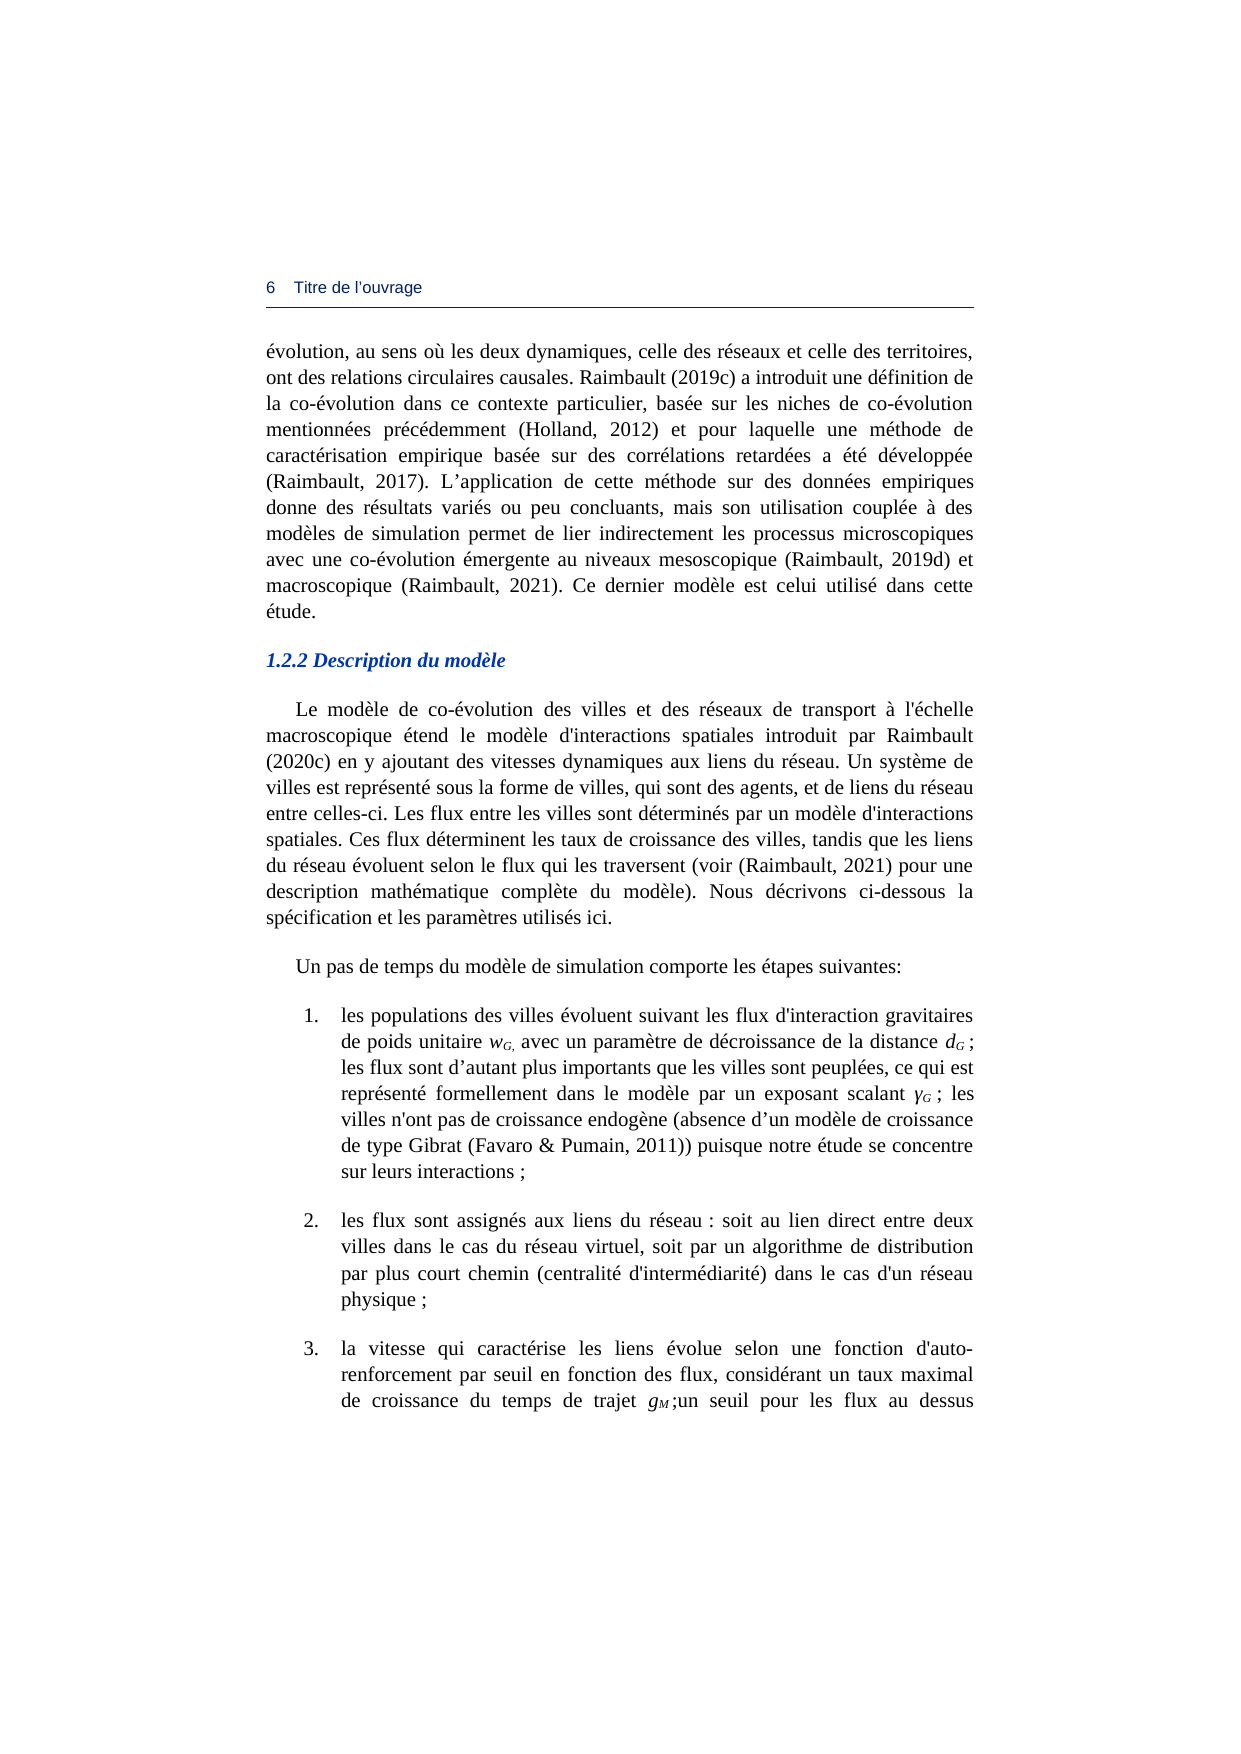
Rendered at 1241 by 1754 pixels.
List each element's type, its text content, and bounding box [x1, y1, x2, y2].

text Le modèle de co-évolution des villes et des réseaux de transport à l'échelle macroscopique étend le modèle d'interactions spatiales introduit par Raimbault (2020c) en y ajoutant des vitesses dynamiques aux liens du réseau. Un système de villes est représenté sous la forme de villes, qui sont des agents, et de liens du réseau entre celles-ci. Les flux entre les villes sont déterminés par un modèle d'interactions spatiales. Ces flux déterminent les taux de croissance des villes, tandis que les liens du réseau évoluent selon le flux qui les traversent (voir (Raimbault, 2021) pour une description mathématique complète du modèle). Nous décrivons ci-dessous la spécification et les paramètres utilisés ici. [266, 695, 974, 929]
subtitle 1.2.2 Description du modèle [266, 646, 974, 672]
list les populations des villes évoluent suivant les flux d'interaction gravitaires de poids unitaire wG, avec un paramètre de décroissance de la distance dG ; les flux sont d’autant plus importants que les villes sont peuplées, ce qui est représenté formellement dans le modèle par un exposant scalant γG ; les villes n'ont pas de croissance endogène (absence d’un modèle de croissance de type Gibrat (Favaro & Pumain, 2011)) puisque notre étude se concentre sur leurs interactions ; [303, 1001, 974, 1183]
text évolution, au sens où les deux dynamiques, celle des réseaux et celle des territoires, ont des relations circulaires causales. Raimbault (2019c) a introduit une définition de la co-évolution dans ce contexte particulier, basée sur les niches de co-évolution mentionnées précédemment (Holland, 2012) et pour laquelle une méthode de caractérisation empirique basée sur des corrélations retardées a été développée (Raimbault, 2017). L’application de cette méthode sur des données empiriques donne des résultats variés ou peu concluants, mais son utilisation couplée à des modèles de simulation permet de lier indirectement les processus microscopiques avec une co-évolution émergente au niveaux mesoscopique (Raimbault, 2019d) et macroscopique (Raimbault, 2021). Ce dernier modèle est celui utilisé dans cette étude. [266, 337, 974, 623]
text Un pas de temps du modèle de simulation comporte les étapes suivantes: [266, 952, 974, 978]
list les flux sont assignés aux liens du réseau : soit au lien direct entre deux villes dans le cas du réseau virtuel, soit par un algorithme de distribution par plus court chemin (centralité d'intermédiarité) dans le cas d'un réseau physique ; [303, 1206, 974, 1311]
list la vitesse qui caractérise les liens évolue selon une fonction d'auto-renforcement par seuil en fonction des flux, considérant un taux maximal de croissance du temps de trajet gM ;un seuil pour les flux au dessus [303, 1333, 974, 1412]
